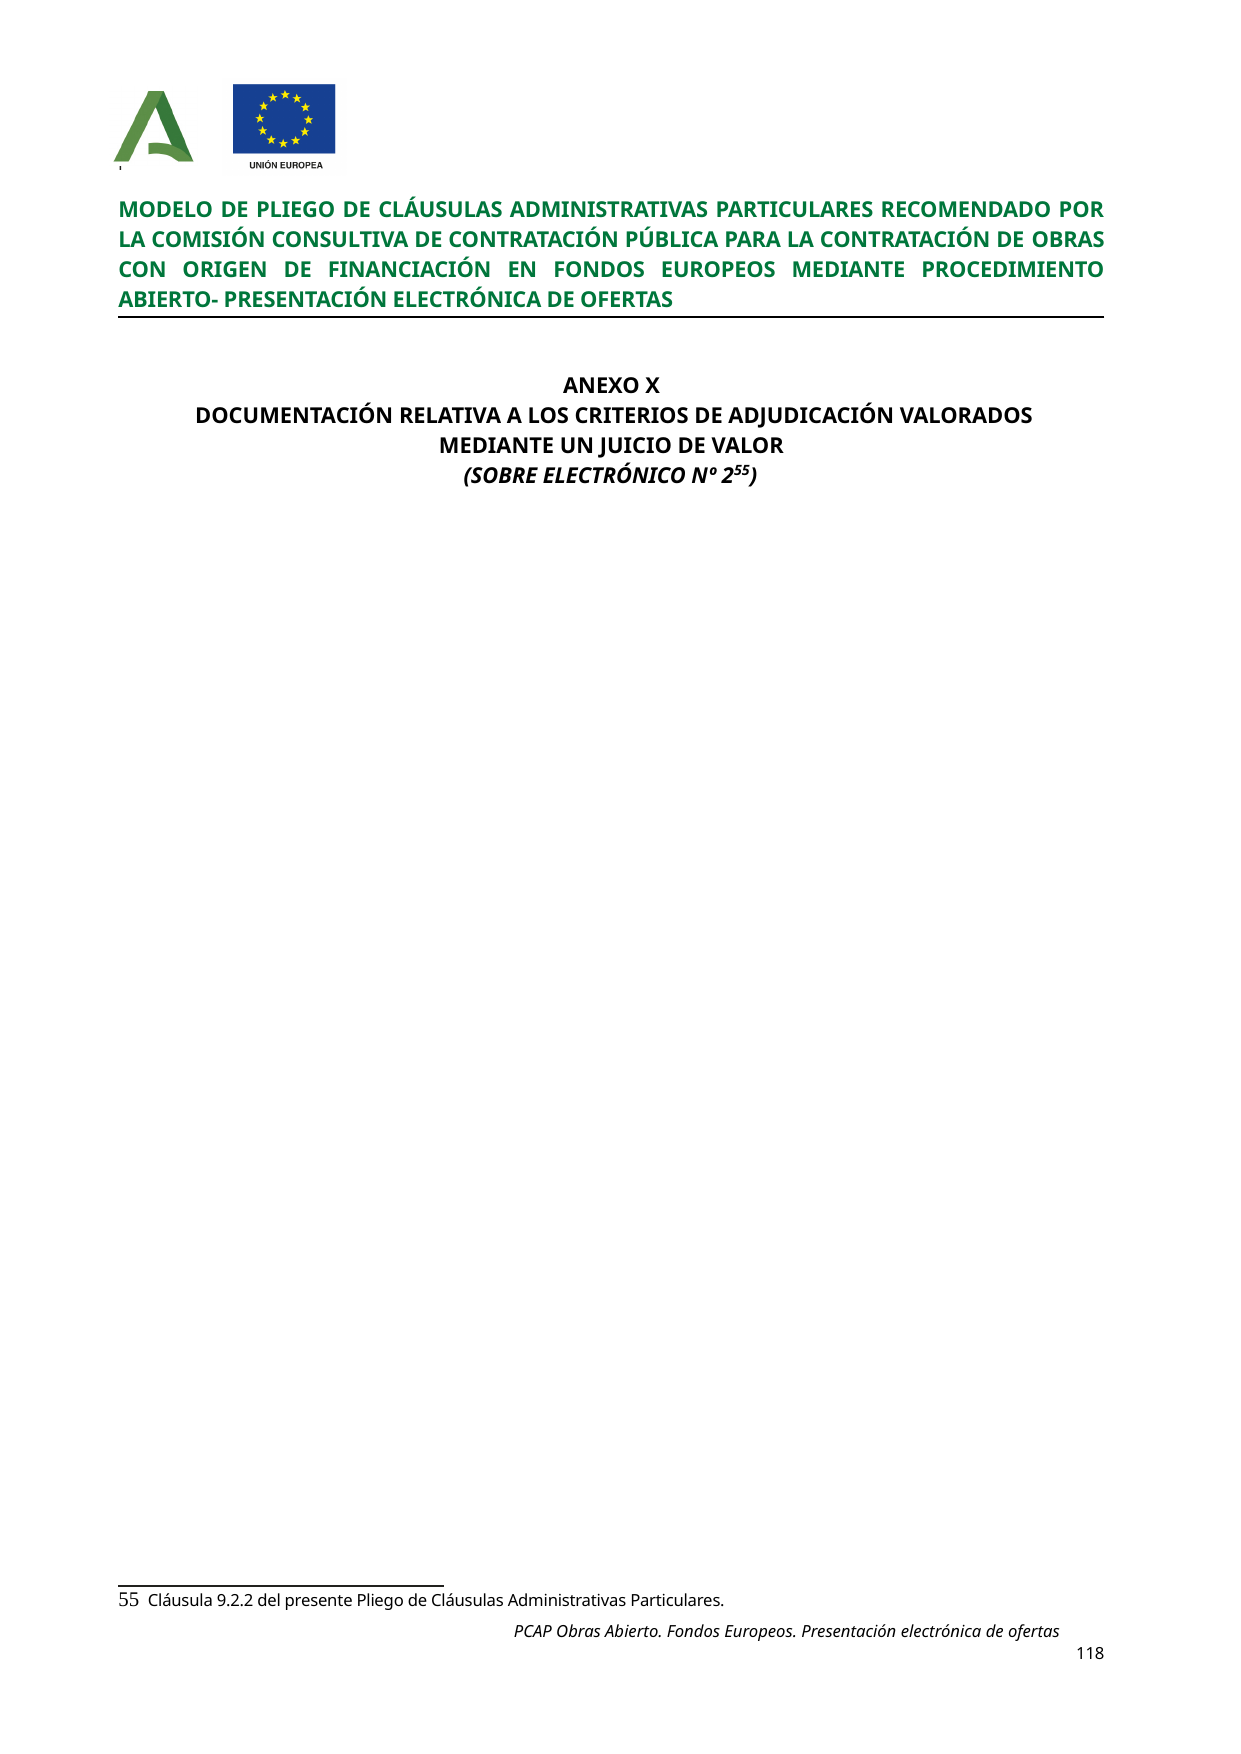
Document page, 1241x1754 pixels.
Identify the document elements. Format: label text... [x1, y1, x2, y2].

text Cláusula 9.2.2 del presente Pliego de Cláusulas Administrativas Particulares. [118, 1587, 1104, 1611]
text MEDIANTE UN JUICIO DE VALOR [118, 430, 1104, 460]
picture [109, 86, 198, 166]
text MODELO DE PLIEGO DE CLÁUSULAS ADMINISTRATIVAS PARTICULARES RECOMENDADO POR LA COMISIÓN CONSULTIVA DE CONTRATACIÓN PÚBLICA PARA LA CONTRATACIÓN DE OBRAS CON ORIGEN DE FINANCIACIÓN EN FONDOS EUROPEOS MEDIANTE PROCEDIMIENTO ABIERTO- PRESENTACIÓN ELECTRÓNICA DE OFERTAS [118, 194, 1104, 316]
picture [221, 78, 347, 176]
text ANEXO X [118, 370, 1104, 400]
text DOCUMENTACIÓN RELATIVA A LOS CRITERIOS DE ADJUDICACIÓN VALORADOS [118, 400, 1104, 430]
text (SOBRE ELECTRÓNICO Nº 2) [118, 460, 1104, 489]
